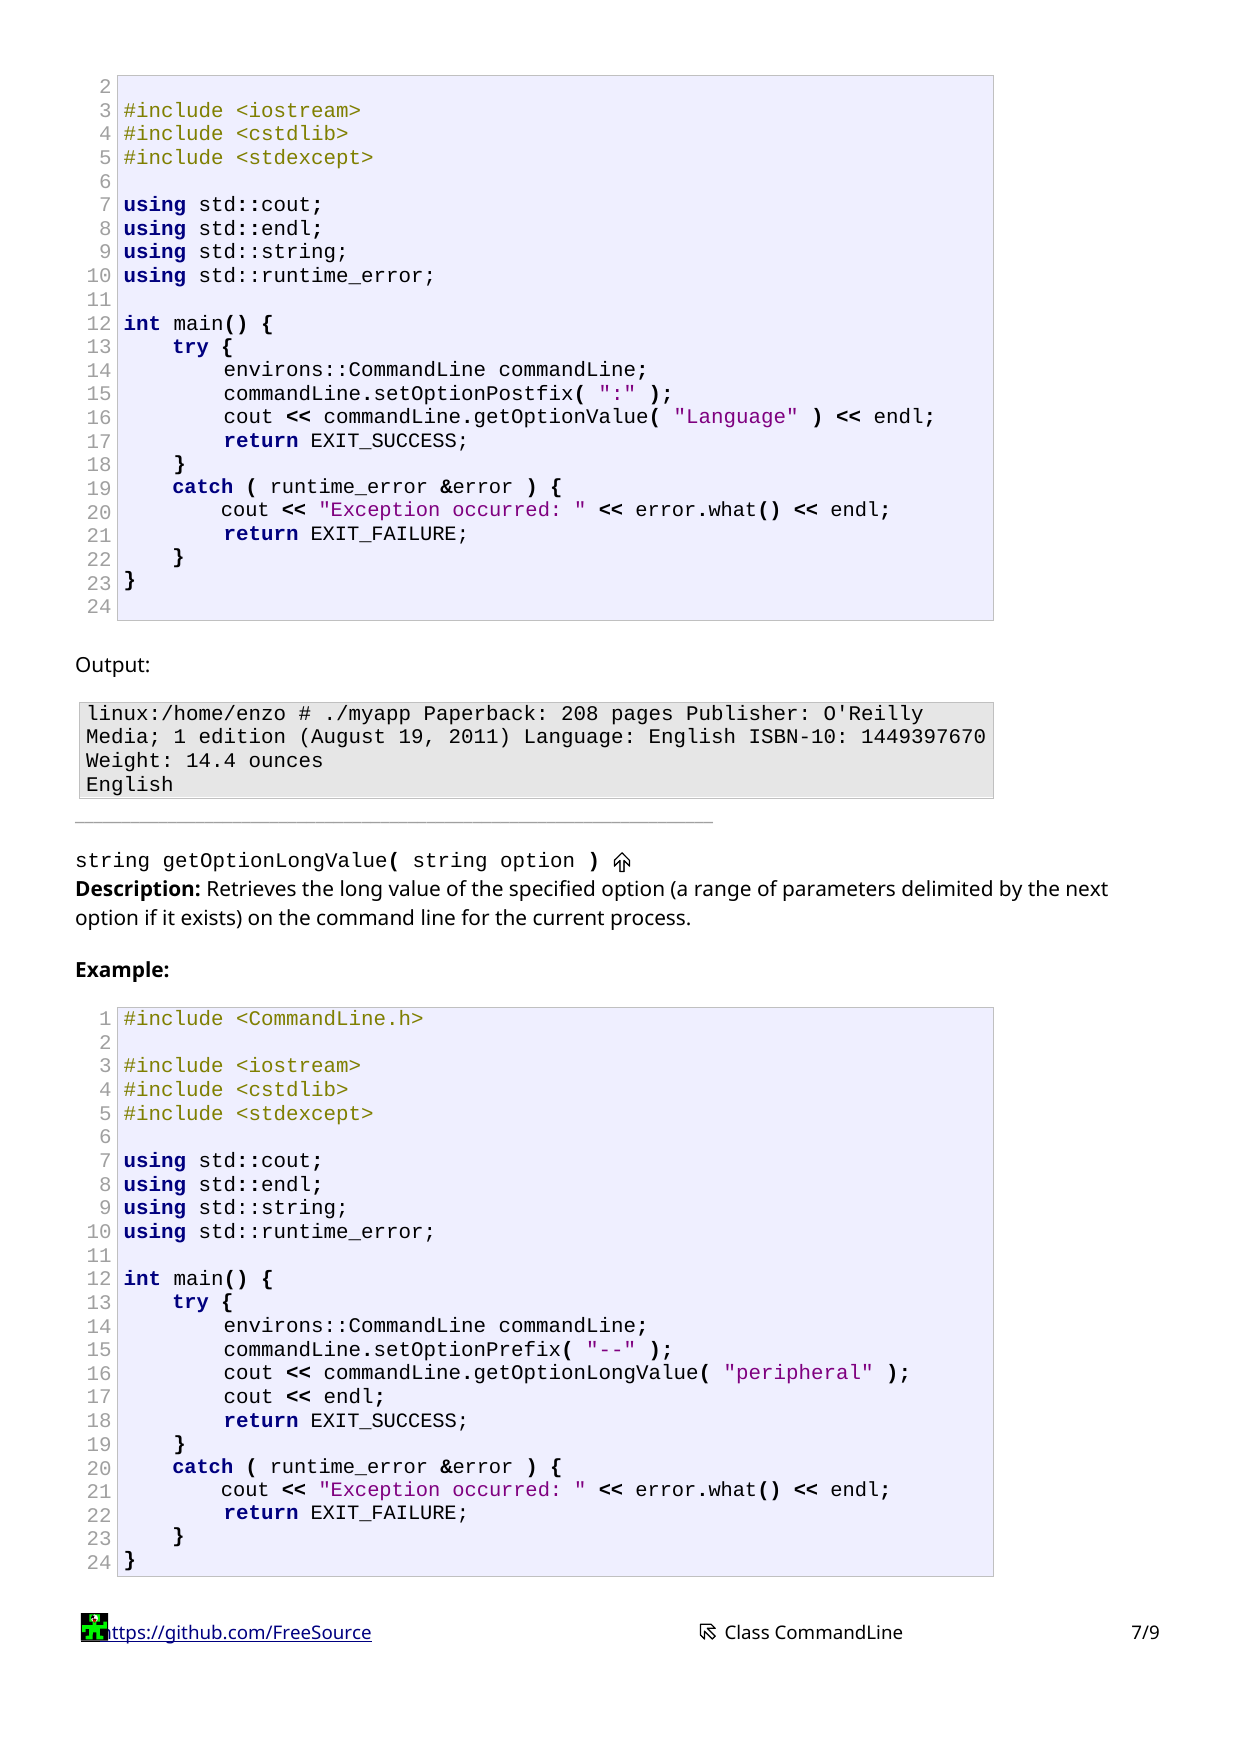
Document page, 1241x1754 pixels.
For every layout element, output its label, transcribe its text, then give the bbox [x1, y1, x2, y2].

text string getOptionLongValue( string option )  Description: Retrieves the long value of the specified option (a range of parameters delimited by the next option if it exists) on the command line for the current process. [75, 827, 1165, 931]
table_header #include <iostream> #include <cstdlib> #include <stdexcept> using std::cout; using std::endl; using std::string; using std::runtime_error; int main() { try { environs::CommandLine commandLine; commandLine.setOptionPostfix( ":" ); cout << commandLine.getOptionValue( "Language" ) << endl; return EXIT_SUCCESS; } catch ( runtime_error &error ) { cout << "Exception occurred: " << error.what() << endl; return EXIT_FAILURE; } } [118, 76, 993, 620]
table_header #include <CommandLine.h> #include <iostream> #include <cstdlib> #include <stdexcept> using std::cout; using std::endl; using std::string; using std::runtime_error; int main() { try { environs::CommandLine commandLine; commandLine.setOptionPrefix( "--" ); cout << commandLine.getOptionLongValue( "peripheral" ); cout << endl; return EXIT_SUCCESS; } catch ( runtime_error &error ) { cout << "Exception occurred: " << error.what() << endl; return EXIT_FAILURE; } } [118, 1008, 993, 1576]
text _____________________________________________________________________ [75, 798, 1165, 827]
table_header 1 2 3 4 5 6 7 8 9 10 11 12 13 14 15 16 17 18 19 20 21 22 23 24 [80, 1007, 117, 1576]
table_header linux:/home/enzo # ./myapp Paperback: 208 pages Publisher: O'Reilly Media; 1 edition (August 19, 2011) Language: English ISBN-10: 1449397670 Weight: 14.4 ounces English [80, 703, 993, 797]
table_header 2 3 4 5 6 7 8 9 10 11 12 13 14 15 16 17 18 19 20 21 22 23 24 [80, 75, 117, 620]
text Output: [75, 650, 1165, 678]
text Example: [75, 955, 1165, 1007]
